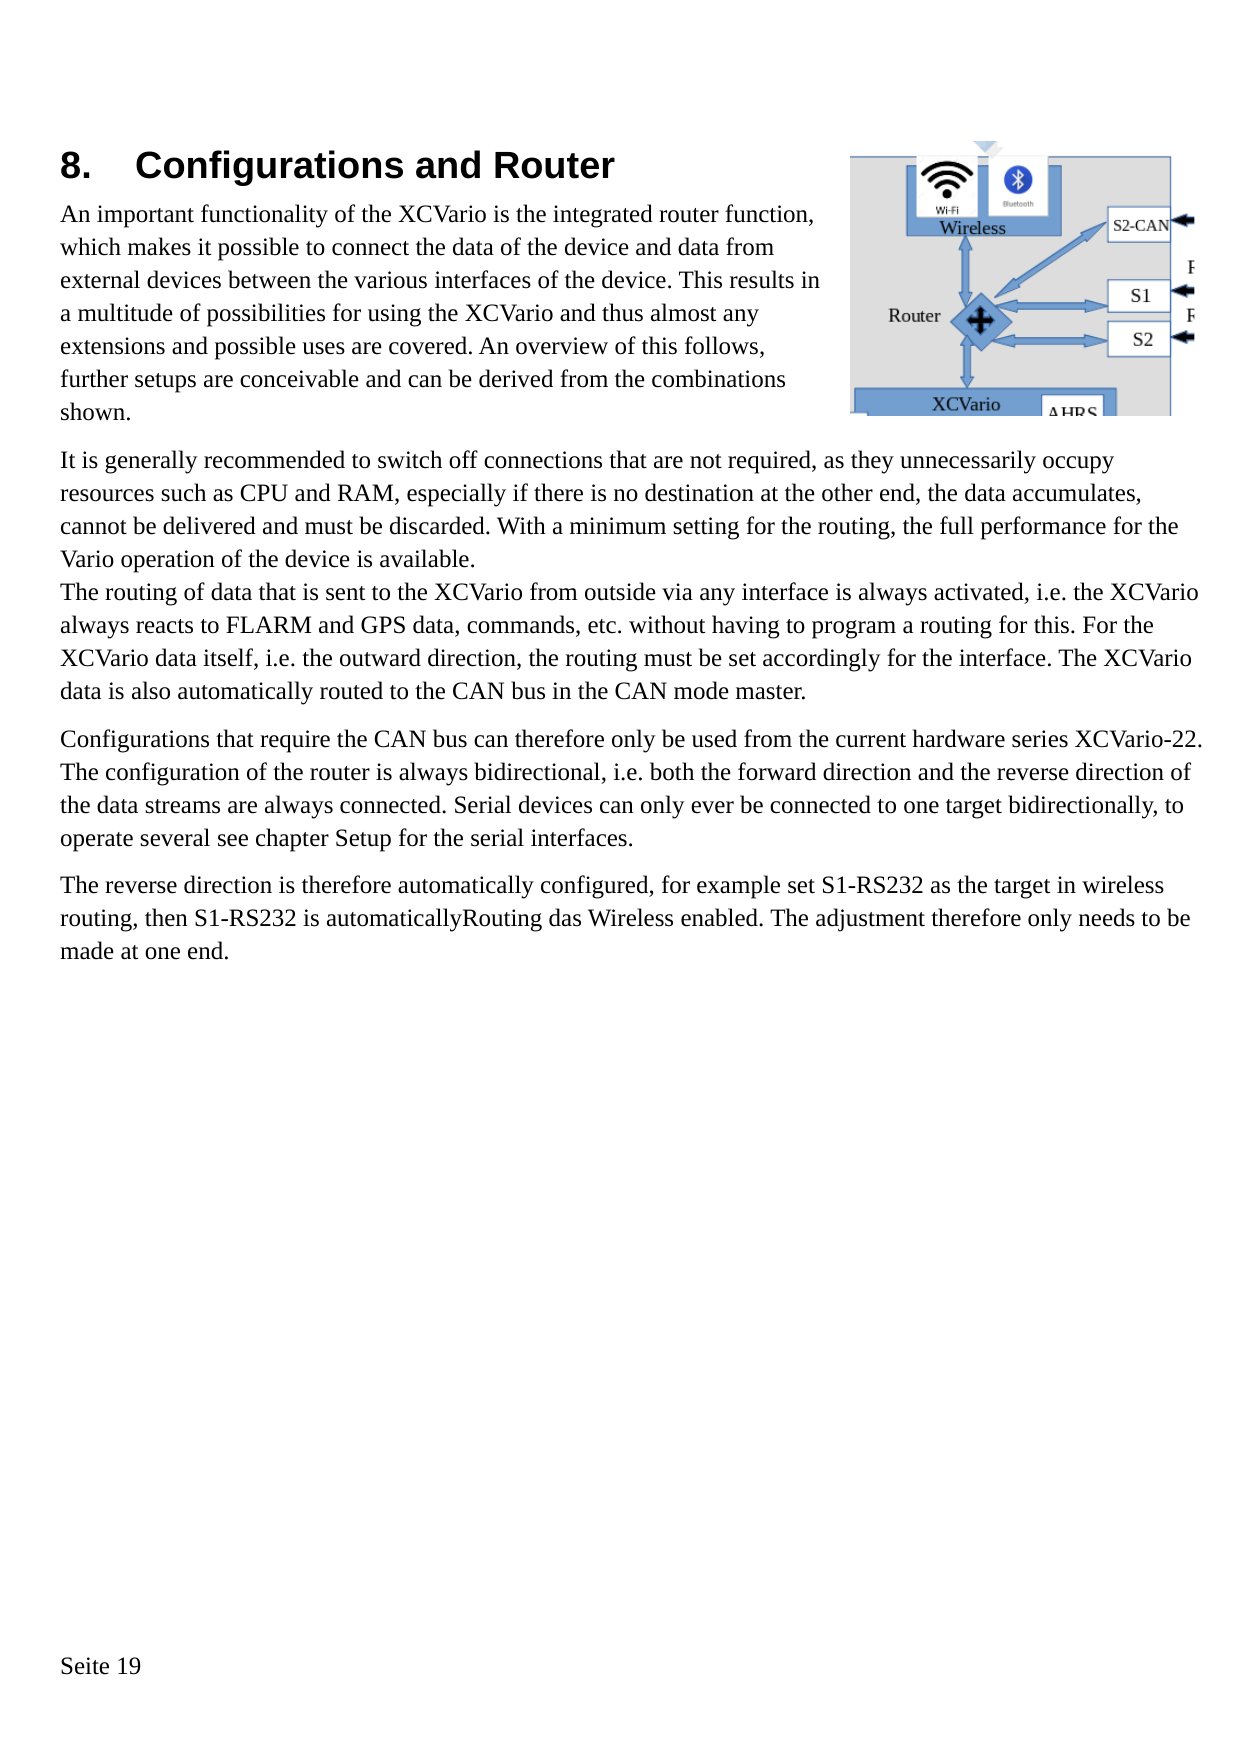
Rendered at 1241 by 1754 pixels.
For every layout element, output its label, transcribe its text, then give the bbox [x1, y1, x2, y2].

subtitle Configurations and Router [60, 143, 850, 187]
subtitle [1195, 143, 1207, 187]
text An important functionality of the XCVario is the integrated router function, which makes it possible to connect the data of the device and data from external devices between the various interfaces of the device. This results in a multitude of possibilities for using the XCVario and thus almost any extensions and possible uses are covered. An overview of this follows, further setups are conceivable and can be derived from the combinations shown. [60, 199, 1207, 426]
text It is generally recommended to switch off connections that are not required, as they unnecessarily occupy resources such as CPU and RAM, especially if there is no destination at the other end, the data accumulates, cannot be delivered and must be discarded. With a minimum setting for the routing, the full performance for the Vario operation of the device is available. The routing of data that is sent to the XCVario from outside via any interface is always activated, i.e. the XCVario always reacts to FLARM and GPS data, commands, etc. without having to program a routing for this. For the XCVario data itself, i.e. the outward direction, the routing must be set accordingly for the interface. The XCVario data is also automatically routed to the CAN bus in the CAN mode master. [60, 445, 1207, 705]
text Configurations that require the CAN bus can therefore only be used from the current hardware series XCVario-22. The configuration of the router is always bidirectional, i.e. both the forward direction and the reverse direction of the data streams are always connected. Serial devices can only ever be connected to one target bidirectionally, to operate several see chapter Setup for the serial interfaces. [60, 724, 1207, 852]
picture [850, 141, 1195, 416]
text The reverse direction is therefore automatically configured, for example set S1-RS232 as the target in wireless routing, then S1-RS232 is automaticallyRouting das Wireless enabled. The adjustment therefore only needs to be made at one end. [60, 870, 1207, 965]
